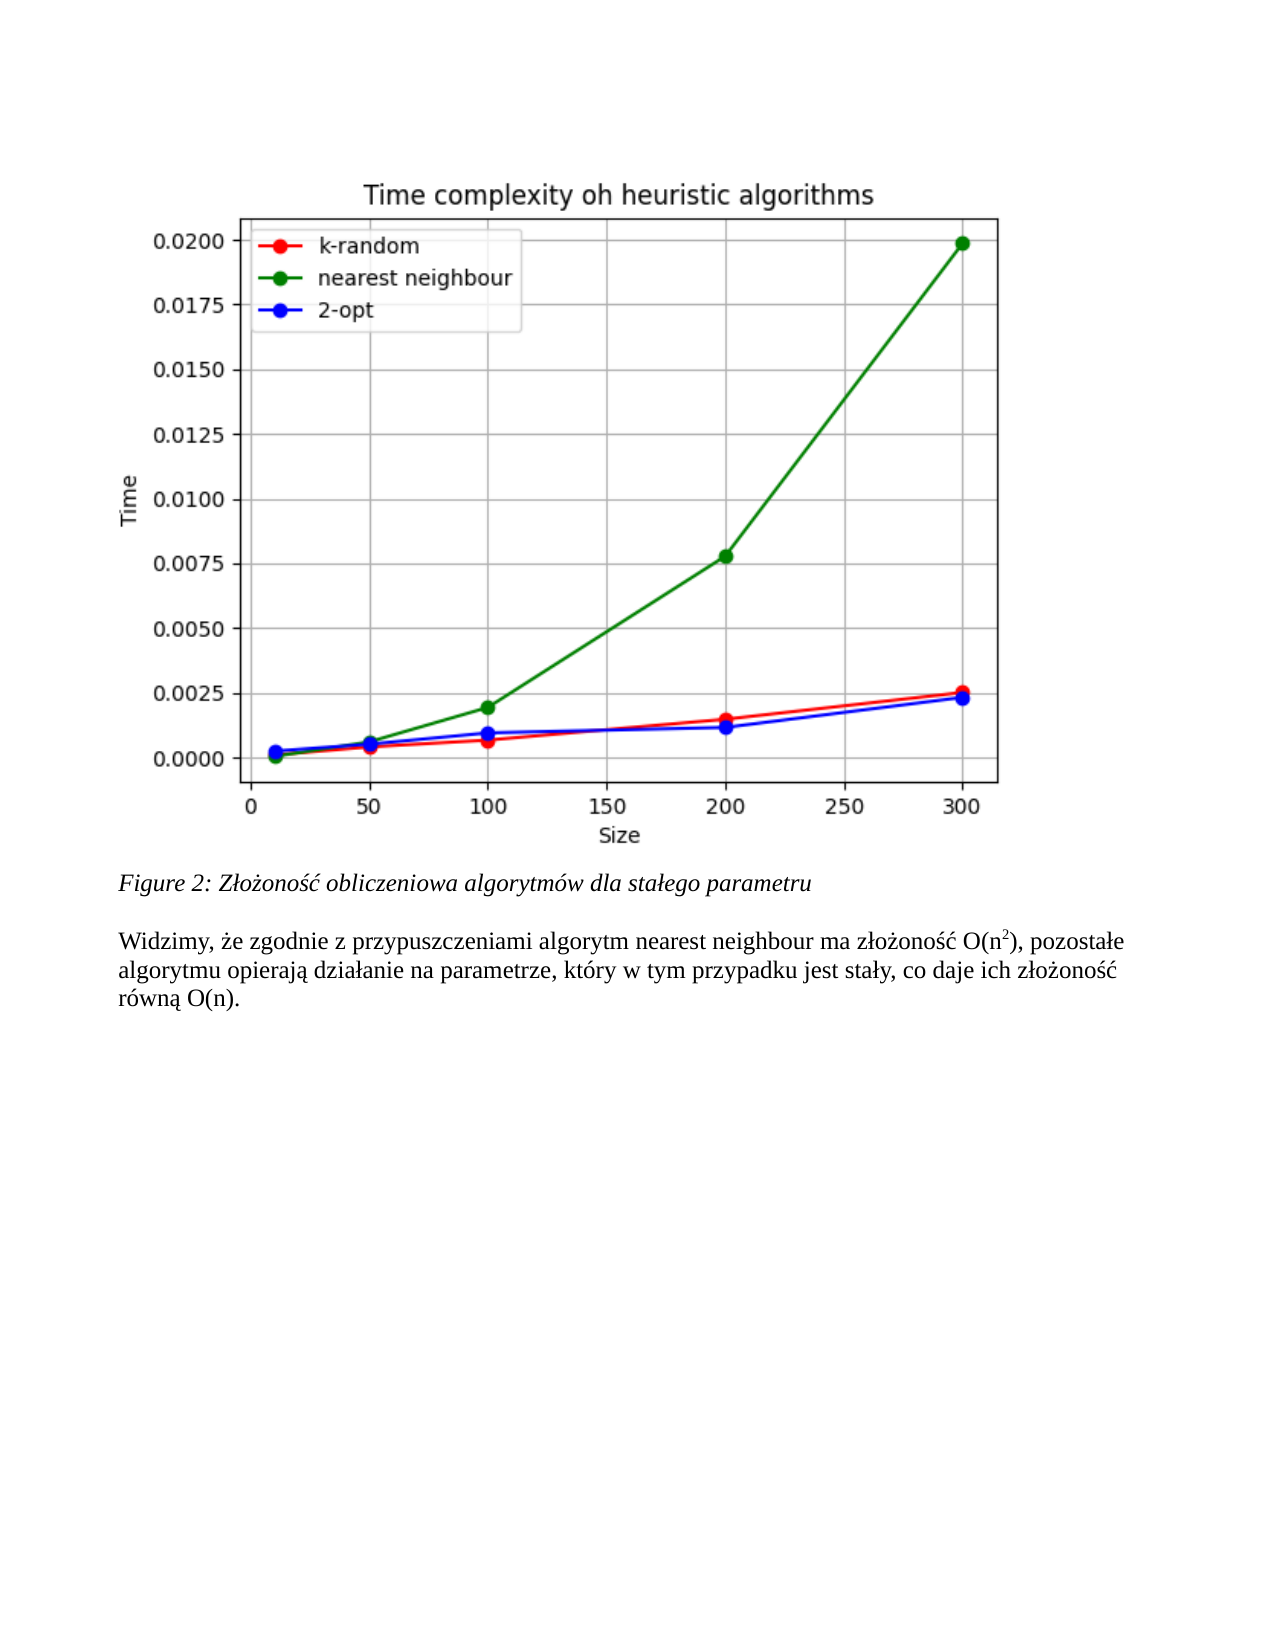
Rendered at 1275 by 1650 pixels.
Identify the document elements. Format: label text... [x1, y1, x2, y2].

text Figure 2: Złożoność obliczeniowa algorytmów dla stałego parametru [118, 863, 1157, 897]
picture [118, 130, 1095, 863]
text Widzimy, że zgodnie z przypuszczeniami algorytm nearest neighbour ma złożoność O(n2), pozostałe algorytmu opierają działanie na parametrze, który w tym przypadku jest stały, co daje ich złożoność równą O(n). [118, 926, 1157, 1012]
